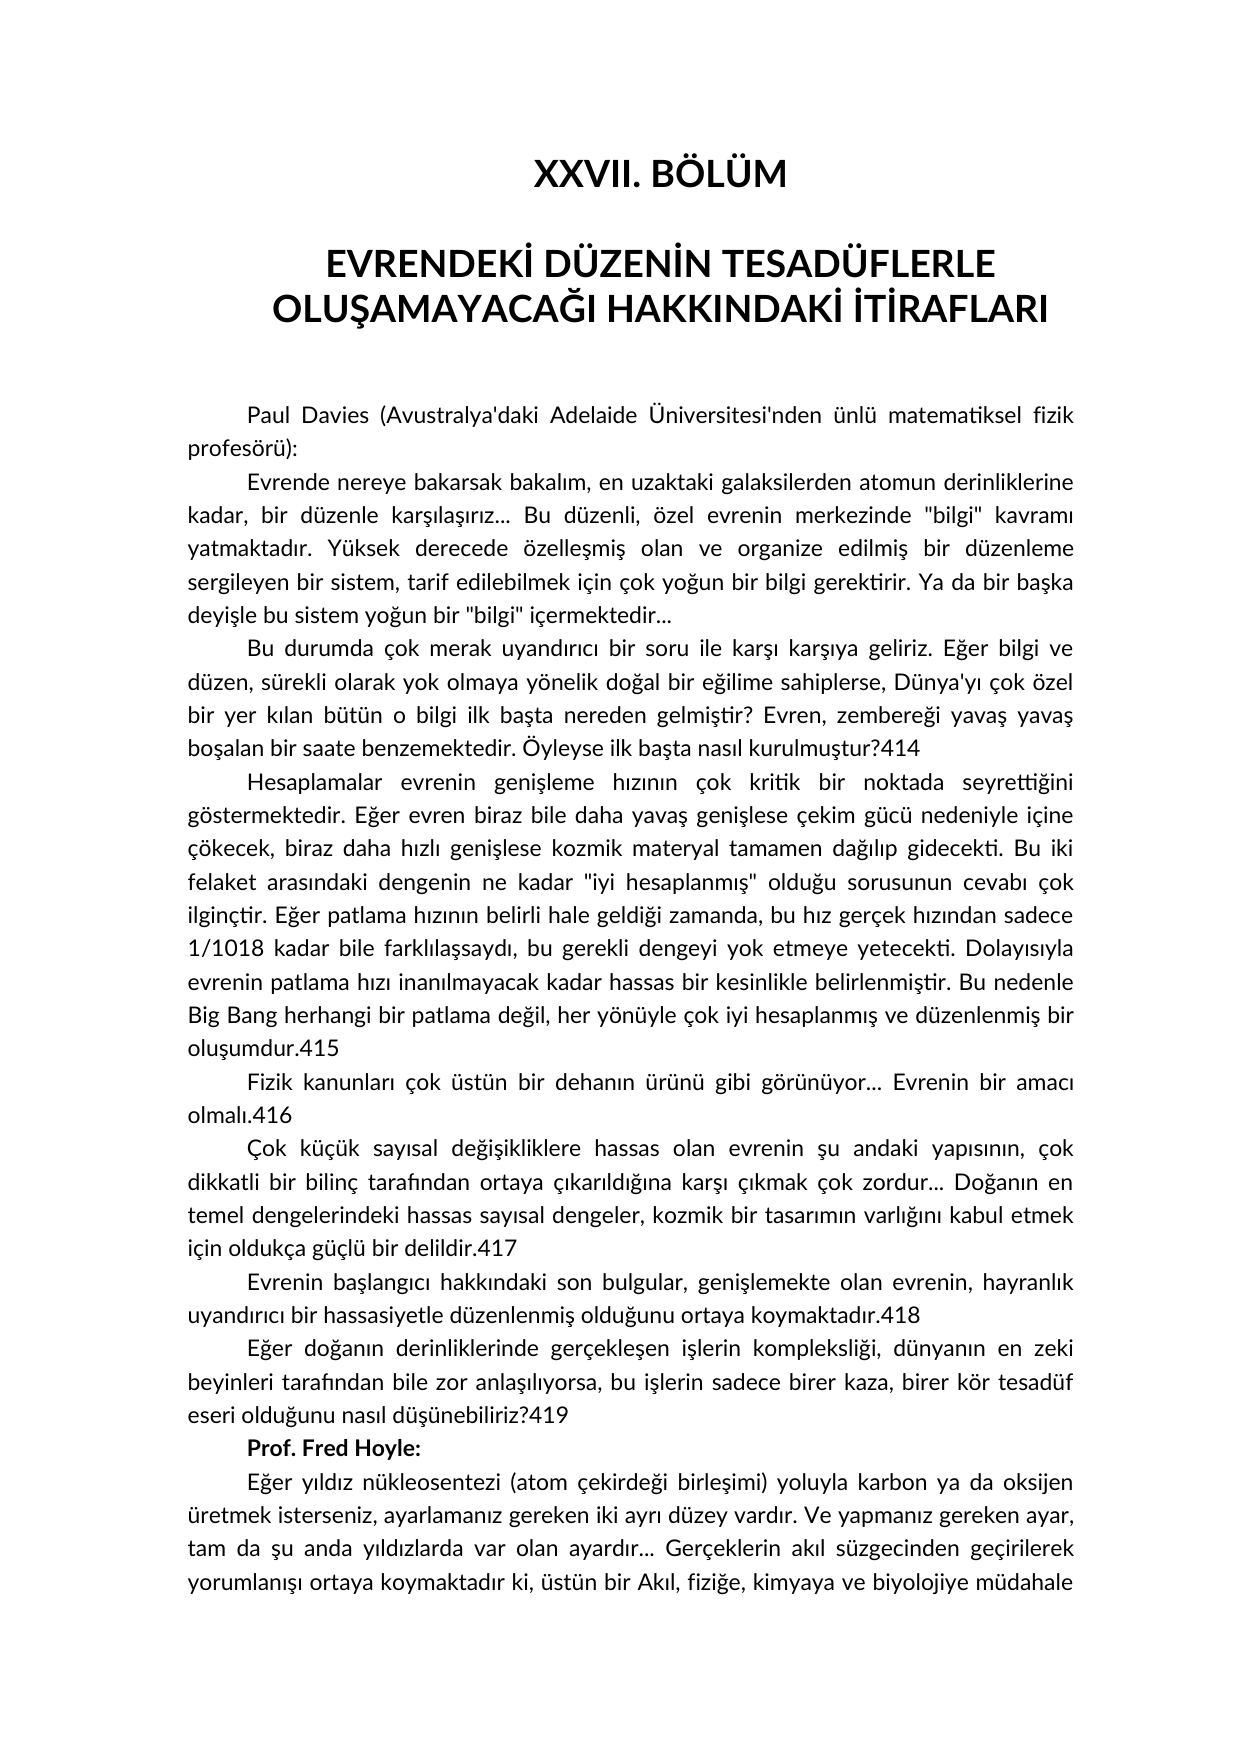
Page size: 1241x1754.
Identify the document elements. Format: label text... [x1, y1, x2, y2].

subtitle EVRENDEKİ DÜZENİN TESADÜFLERLE OLUŞAMAYACAĞI HAKKINDAKİ İTİRAFLARI [247, 240, 1075, 330]
text Evrende nereye bakarsak bakalım, en uzaktaki galaksilerden atomun derinliklerine kadar, bir düzenle karşılaşırız... Bu düzenli, özel evrenin merkezinde "bilgi" kavramı yatmaktadır. Yüksek derecede özelleşmiş olan ve organize edilmiş bir düzenleme sergileyen bir sistem, tarif edilebilmek için çok yoğun bir bilgi gerektirir. Ya da bir başka deyişle bu sistem yoğun bir "bilgi" içermektedir... [187, 463, 1075, 630]
text Eğer doğanın derinliklerinde gerçekleşen işlerin kompleksliği, dünyanın en zeki beyinleri tarafından bile zor anlaşılıyorsa, bu işlerin sadece birer kaza, birer kör tesadüf eseri olduğunu nasıl düşünebiliriz?419 [187, 1330, 1075, 1430]
text Fizik kanunları çok üstün bir dehanın ürünü gibi görünüyor... Evrenin bir amacı olmalı.416 [187, 1063, 1075, 1130]
text Prof. Fred Hoyle: [187, 1430, 1075, 1463]
text Hesaplamalar evrenin genişleme hızının çok kritik bir noktada seyrettiğini göstermektedir. Eğer evren biraz bile daha yavaş genişlese çekim gücü nedeniyle içine çökecek, biraz daha hızlı genişlese kozmik materyal tamamen dağılıp gidecekti. Bu iki felaket arasındaki dengenin ne kadar "iyi hesaplanmış" olduğu sorusunun cevabı çok ilginçtir. Eğer patlama hızının belirli hale geldiği zamanda, bu hız gerçek hızından sadece 1/1018 kadar bile farklılaşsaydı, bu gerekli dengeyi yok etmeye yetecekti. Dolayısıyla evrenin patlama hızı inanılmayacak kadar hassas bir kesinlikle belirlenmiştir. Bu nedenle Big Bang herhangi bir patlama değil, her yönüyle çok iyi hesaplanmış ve düzenlenmiş bir oluşumdur.415 [187, 763, 1075, 1063]
text Bu durumda çok merak uyandırıcı bir soru ile karşı karşıya geliriz. Eğer bilgi ve düzen, sürekli olarak yok olmaya yönelik doğal bir eğilime sahiplerse, Dünya'yı çok özel bir yer kılan bütün o bilgi ilk başta nereden gelmiştir? Evren, zembereği yavaş yavaş boşalan bir saate benzemektedir. Öyleyse ilk başta nasıl kurulmuştur?414 [187, 630, 1075, 763]
text Evrenin başlangıcı hakkındaki son bulgular, genişlemekte olan evrenin, hayranlık uyandırıcı bir hassasiyetle düzenlenmiş olduğunu ortaya koymaktadır.418 [187, 1263, 1075, 1330]
subtitle XXVII. BÖLÜM [187, 150, 1075, 195]
text Çok küçük sayısal değişikliklere hassas olan evrenin şu andaki yapısının, çok dikkatli bir bilinç tarafından ortaya çıkarıldığına karşı çıkmak çok zordur... Doğanın en temel dengelerindeki hassas sayısal dengeler, kozmik bir tasarımın varlığını kabul etmek için oldukça güçlü bir delildir.417 [187, 1130, 1075, 1263]
text Paul Davies (Avustralya'daki Adelaide Üniversitesi'nden ünlü matematiksel fizik profesörü): [187, 397, 1075, 463]
text Eğer yıldız nükleosentezi (atom çekirdeği birleşimi) yoluyla karbon ya da oksijen üretmek isterseniz, ayarlamanız gereken iki ayrı düzey vardır. Ve yapmanız gereken ayar, tam da şu anda yıldızlarda var olan ayardır... Gerçeklerin akıl süzgecinden geçirilerek yorumlanışı ortaya koymaktadır ki, üstün bir Akıl, fiziğe, kimyaya ve biyolojiye müdahale [187, 1463, 1075, 1597]
